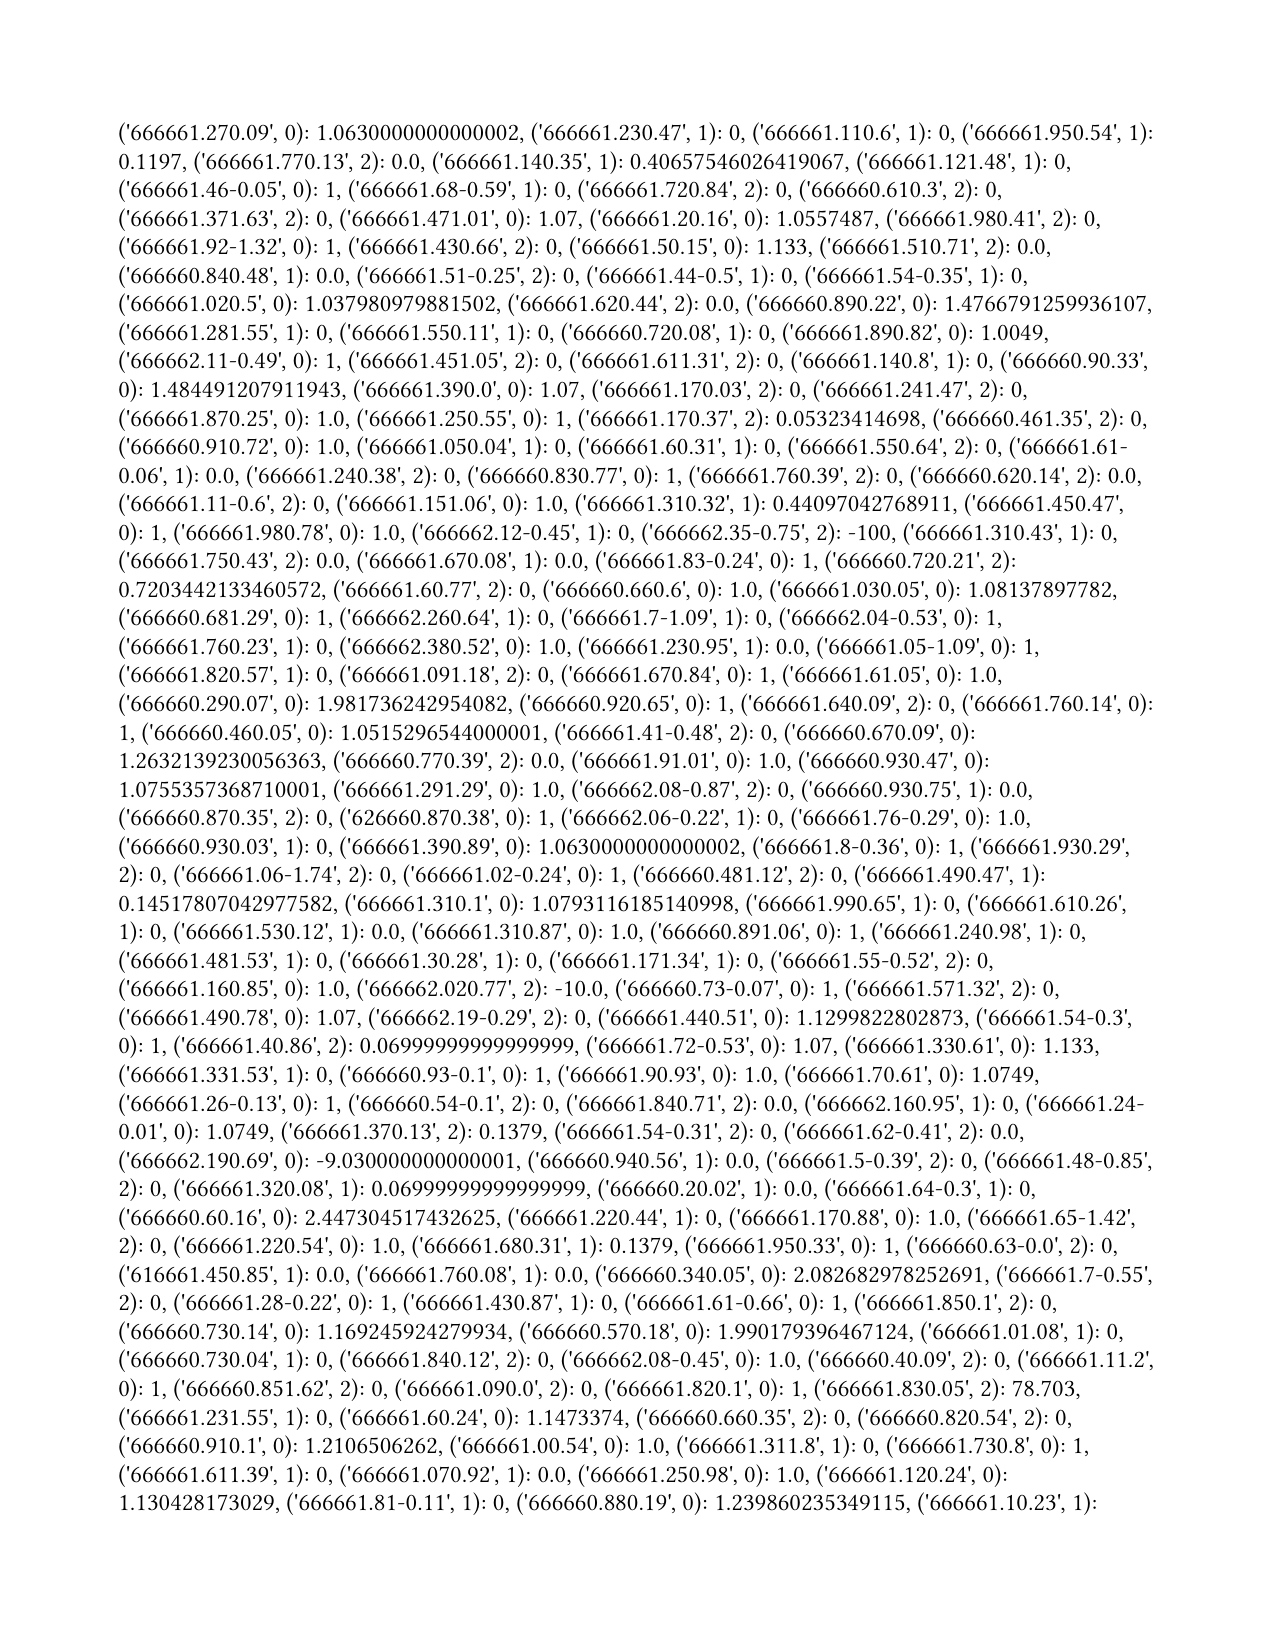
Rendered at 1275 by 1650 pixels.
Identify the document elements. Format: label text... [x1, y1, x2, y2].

text ('666661.270.09', 0): 1.0630000000000002, ('666661.230.47', 1): 0, ('666661.110.6', 1): 0, ('666661.950.54', 1): 0.1197, ('666661.770.13', 2): 0.0, ('666661.140.35', 1): 0.40657546026419067, ('666661.121.48', 1): 0, ('666661.46-0.05', 0): 1, ('666661.68-0.59', 1): 0, ('666661.720.84', 2): 0, ('666660.610.3', 2): 0, ('666661.371.63', 2): 0, ('666661.471.01', 0): 1.07, ('666661.20.16', 0): 1.0557487, ('666661.980.41', 2): 0, ('666661.92-1.32', 0): 1, ('666661.430.66', 2): 0, ('666661.50.15', 0): 1.133, ('666661.510.71', 2): 0.0, ('666660.840.48', 1): 0.0, ('666661.51-0.25', 2): 0, ('666661.44-0.5', 1): 0, ('666661.54-0.35', 1): 0, ('666661.020.5', 0): 1.037980979881502, ('666661.620.44', 2): 0.0, ('666660.890.22', 0): 1.4766791259936107, ('666661.281.55', 1): 0, ('666661.550.11', 1): 0, ('666660.720.08', 1): 0, ('666661.890.82', 0): 1.0049, ('666662.11-0.49', 0): 1, ('666661.451.05', 2): 0, ('666661.611.31', 2): 0, ('666661.140.8', 1): 0, ('666660.90.33', 0): 1.484491207911943, ('666661.390.0', 0): 1.07, ('666661.170.03', 2): 0, ('666661.241.47', 2): 0, ('666661.870.25', 0): 1.0, ('666661.250.55', 0): 1, ('666661.170.37', 2): 0.05323414698, ('666660.461.35', 2): 0, ('666660.910.72', 0): 1.0, ('666661.050.04', 1): 0, ('666661.60.31', 1): 0, ('666661.550.64', 2): 0, ('666661.61-0.06', 1): 0.0, ('666661.240.38', 2): 0, ('666660.830.77', 0): 1, ('666661.760.39', 2): 0, ('666660.620.14', 2): 0.0, ('666661.11-0.6', 2): 0, ('666661.151.06', 0): 1.0, ('666661.310.32', 1): 0.44097042768911, ('666661.450.47', 0): 1, ('666661.980.78', 0): 1.0, ('666662.12-0.45', 1): 0, ('666662.35-0.75', 2): -100, ('666661.310.43', 1): 0, ('666661.750.43', 2): 0.0, ('666661.670.08', 1): 0.0, ('666661.83-0.24', 0): 1, ('666660.720.21', 2): 0.7203442133460572, ('666661.60.77', 2): 0, ('666660.660.6', 0): 1.0, ('666661.030.05', 0): 1.08137897782, ('666660.681.29', 0): 1, ('666662.260.64', 1): 0, ('666661.7-1.09', 1): 0, ('666662.04-0.53', 0): 1, ('666661.760.23', 1): 0, ('666662.380.52', 0): 1.0, ('666661.230.95', 1): 0.0, ('666661.05-1.09', 0): 1, ('666661.820.57', 1): 0, ('666661.091.18', 2): 0, ('666661.670.84', 0): 1, ('666661.61.05', 0): 1.0, ('666660.290.07', 0): 1.981736242954082, ('666660.920.65', 0): 1, ('666661.640.09', 2): 0, ('666661.760.14', 0): 1, ('666660.460.05', 0): 1.0515296544000001, ('666661.41-0.48', 2): 0, ('666660.670.09', 0): 1.2632139230056363, ('666660.770.39', 2): 0.0, ('666661.91.01', 0): 1.0, ('666660.930.47', 0): 1.0755357368710001, ('666661.291.29', 0): 1.0, ('666662.08-0.87', 2): 0, ('666660.930.75', 1): 0.0, ('666660.870.35', 2): 0, ('626660.870.38', 0): 1, ('666662.06-0.22', 1): 0, ('666661.76-0.29', 0): 1.0, ('666660.930.03', 1): 0, ('666661.390.89', 0): 1.0630000000000002, ('666661.8-0.36', 0): 1, ('666661.930.29', 2): 0, ('666661.06-1.74', 2): 0, ('666661.02-0.24', 0): 1, ('666660.481.12', 2): 0, ('666661.490.47', 1): 0.14517807042977582, ('666661.310.1', 0): 1.0793116185140998, ('666661.990.65', 1): 0, ('666661.610.26', 1): 0, ('666661.530.12', 1): 0.0, ('666661.310.87', 0): 1.0, ('666660.891.06', 0): 1, ('666661.240.98', 1): 0, ('666661.481.53', 1): 0, ('666661.30.28', 1): 0, ('666661.171.34', 1): 0, ('666661.55-0.52', 2): 0, ('666661.160.85', 0): 1.0, ('666662.020.77', 2): -10.0, ('666660.73-0.07', 0): 1, ('666661.571.32', 2): 0, ('666661.490.78', 0): 1.07, ('666662.19-0.29', 2): 0, ('666661.440.51', 0): 1.1299822802873, ('666661.54-0.3', 0): 1, ('666661.40.86', 2): 0.06999999999999999, ('666661.72-0.53', 0): 1.07, ('666661.330.61', 0): 1.133, ('666661.331.53', 1): 0, ('666660.93-0.1', 0): 1, ('666661.90.93', 0): 1.0, ('666661.70.61', 0): 1.0749, ('666661.26-0.13', 0): 1, ('666660.54-0.1', 2): 0, ('666661.840.71', 2): 0.0, ('666662.160.95', 1): 0, ('666661.24-0.01', 0): 1.0749, ('666661.370.13', 2): 0.1379, ('666661.54-0.31', 2): 0, ('666661.62-0.41', 2): 0.0, ('666662.190.69', 0): -9.030000000000001, ('666660.940.56', 1): 0.0, ('666661.5-0.39', 2): 0, ('666661.48-0.85', 2): 0, ('666661.320.08', 1): 0.06999999999999999, ('666660.20.02', 1): 0.0, ('666661.64-0.3', 1): 0, ('666660.60.16', 0): 2.447304517432625, ('666661.220.44', 1): 0, ('666661.170.88', 0): 1.0, ('666661.65-1.42', 2): 0, ('666661.220.54', 0): 1.0, ('666661.680.31', 1): 0.1379, ('666661.950.33', 0): 1, ('666660.63-0.0', 2): 0, ('616661.450.85', 1): 0.0, ('666661.760.08', 1): 0.0, ('666660.340.05', 0): 2.082682978252691, ('666661.7-0.55', 2): 0, ('666661.28-0.22', 0): 1, ('666661.430.87', 1): 0, ('666661.61-0.66', 0): 1, ('666661.850.1', 2): 0, ('666660.730.14', 0): 1.169245924279934, ('666660.570.18', 0): 1.990179396467124, ('666661.01.08', 1): 0, ('666660.730.04', 1): 0, ('666661.840.12', 2): 0, ('666662.08-0.45', 0): 1.0, ('666660.40.09', 2): 0, ('666661.11.2', 0): 1, ('666660.851.62', 2): 0, ('666661.090.0', 2): 0, ('666661.820.1', 0): 1, ('666661.830.05', 2): 78.703, ('666661.231.55', 1): 0, ('666661.60.24', 0): 1.1473374, ('666660.660.35', 2): 0, ('666660.820.54', 2): 0, ('666660.910.1', 0): 1.2106506262, ('666661.00.54', 0): 1.0, ('666661.311.8', 1): 0, ('666661.730.8', 0): 1, ('666661.611.39', 1): 0, ('666661.070.92', 1): 0.0, ('666661.250.98', 0): 1.0, ('666661.120.24', 0): 1.130428173029, ('666661.81-0.11', 1): 0, ('666660.880.19', 0): 1.239860235349115, ('666661.10.23', 1): [118, 118, 1157, 1517]
